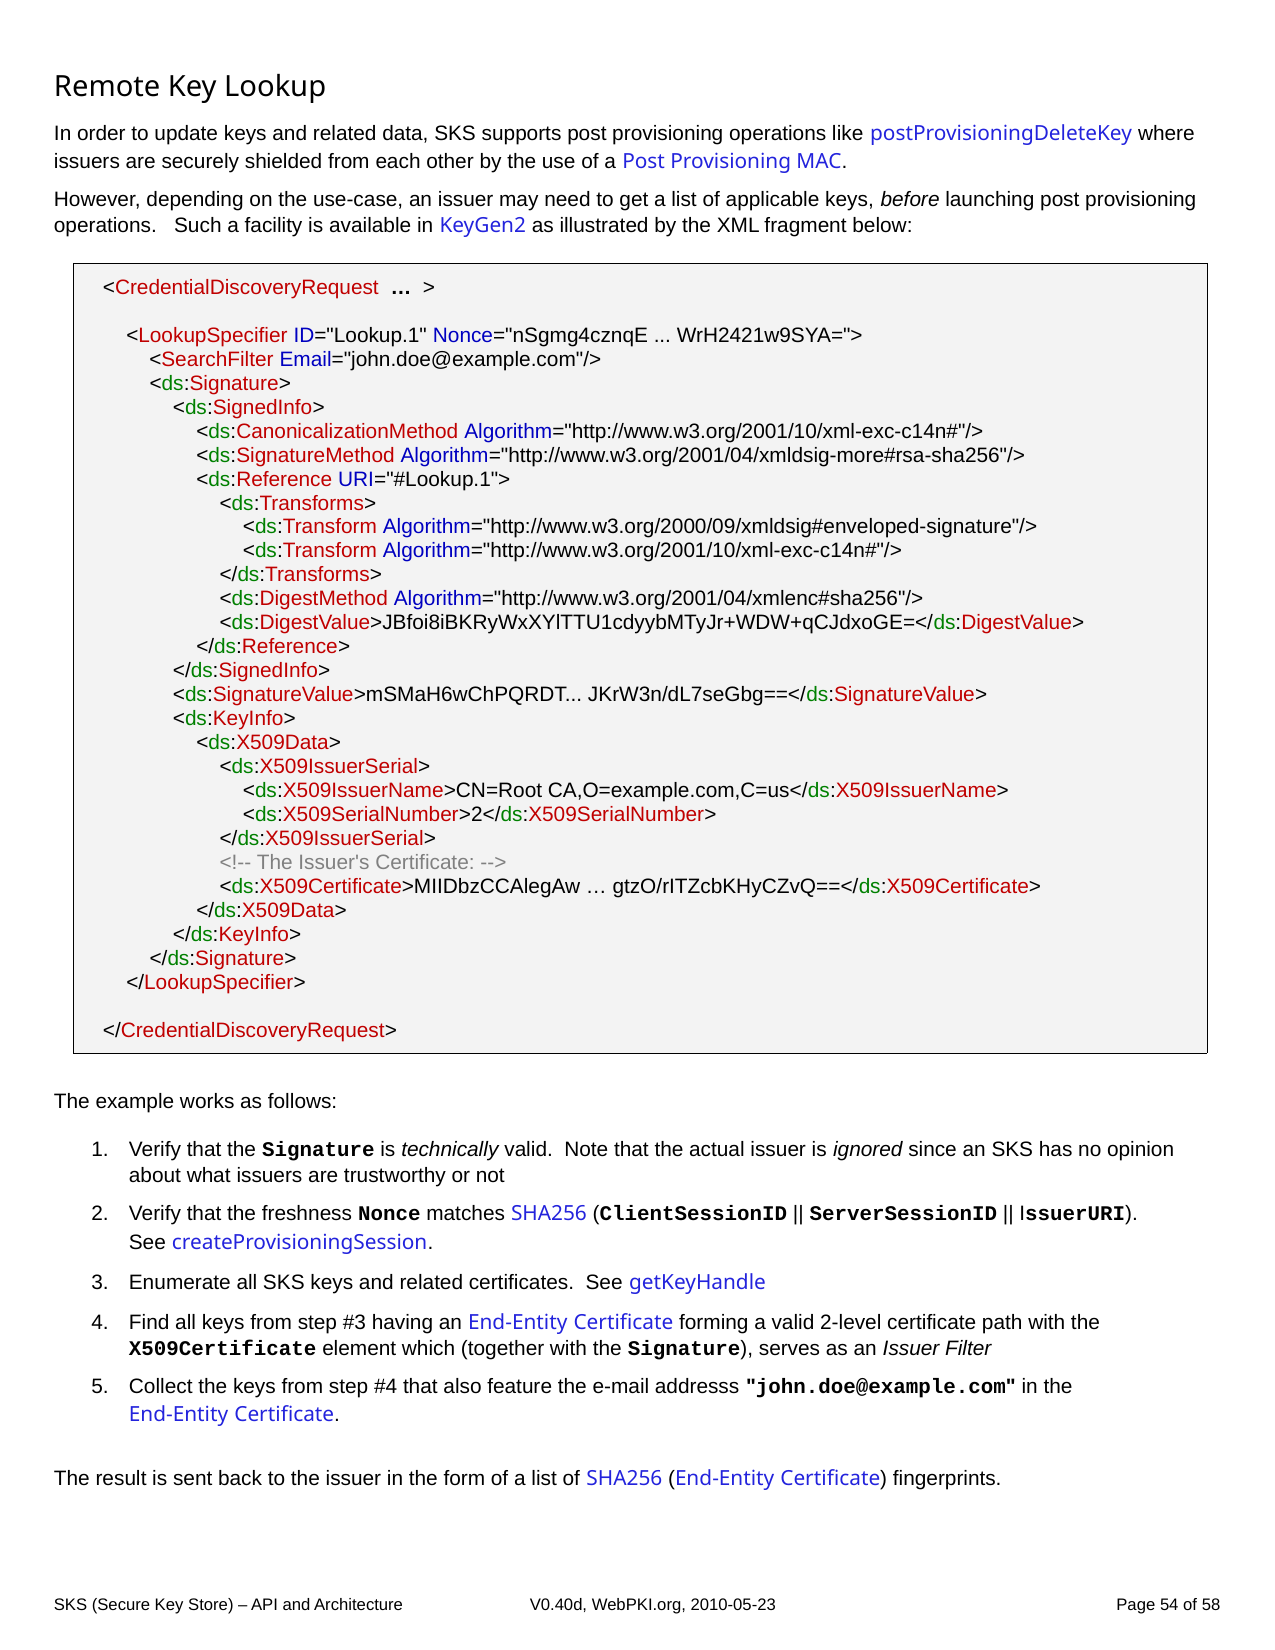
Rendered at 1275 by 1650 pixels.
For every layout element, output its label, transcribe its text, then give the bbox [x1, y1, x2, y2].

text In order to update keys and related data, SKS supports post provisioning operations like postProvisioningDeleteKey where issuers are securely shielded from each other by the use of a Post Provisioning MAC. [54, 118, 1221, 175]
text The result is sent back to the issuer in the form of a list of SHA256 (End-Entity Certificate) fingerprints. [54, 1439, 1221, 1492]
subtitle Remote Key Lookup [54, 66, 1221, 105]
list Find all keys from step #3 having an End-Entity Certificate forming a valid 2-level certificate path with the X509Certificate element which (together with the Signature), serves as an Issuer Filter [91, 1307, 1221, 1362]
text However, depending on the use-case, an issuer may need to get a list of applicable keys, before launching post provisioning operations. Such a facility is available in KeyGen2 as illustrated by the XML fragment below: [54, 186, 1221, 263]
list Verify that the freshness Nonce matches SHA256 (ClientSessionID || ServerSessionID || IssuerURI). See createProvisioningSession. [91, 1198, 1221, 1255]
table_header <CredentialDiscoveryRequest … > <LookupSpecifier ID="Lookup.1" Nonce="nSgmg4cznqE ... WrH2421w9SYA="> <SearchFilter Email="john.doe@example.com"/> <ds:Signature> <ds:SignedInfo> <ds:CanonicalizationMethod Algorithm="http://www.w3.org/2001/10/xml-exc-c14n#"/> <ds:SignatureMethod Algorithm="http://www.w3.org/2001/04/xmldsig-more#rsa-sha256"/> <ds:Reference URI="#Lookup.1"> <ds:Transforms> <ds:Transform Algorithm="http://www.w3.org/2000/09/xmldsig#enveloped-signature"/> <ds:Transform Algorithm="http://www.w3.org/2001/10/xml-exc-c14n#"/> </ds:Transforms> <ds:DigestMethod Algorithm="http://www.w3.org/2001/04/xmlenc#sha256"/> <ds:DigestValue>JBfoi8iBKRyWxXYlTTU1cdyybMTyJr+WDW+qCJdxoGE=</ds:DigestValue> </ds:Reference> </ds:SignedInfo> <ds:SignatureValue>mSMaH6wChPQRDT... JKrW3n/dL7seGbg==</ds:SignatureValue> <ds:KeyInfo> <ds:X509Data> <ds:X509IssuerSerial> <ds:X509IssuerName>CN=Root CA,O=example.com,C=us</ds:X509IssuerName> <ds:X509SerialNumber>2</ds:X509SerialNumber> </ds:X509IssuerSerial> <!-- The Issuer's Certificate: --> <ds:X509Certificate>MIIDbzCCAlegAw … gtzO/rITZcbKHyCZvQ==</ds:X509Certificate> </ds:X509Data> </ds:KeyInfo> </ds:Signature> </LookupSpecifier> </CredentialDiscoveryRequest> [74, 264, 1207, 1053]
text The example works as follows: [54, 1089, 1221, 1137]
list Collect the keys from step #4 that also feature the e-mail addresss "john.doe@example.com" in the End-Entity Certificate. [91, 1373, 1221, 1428]
list Enumerate all SKS keys and related certificates. See getKeyHandle [91, 1267, 1221, 1296]
list Verify that the Signature is technically valid. Note that the actual issuer is ignored since an SKS has no opinion about what issuers are trustworthy or not [91, 1137, 1221, 1187]
